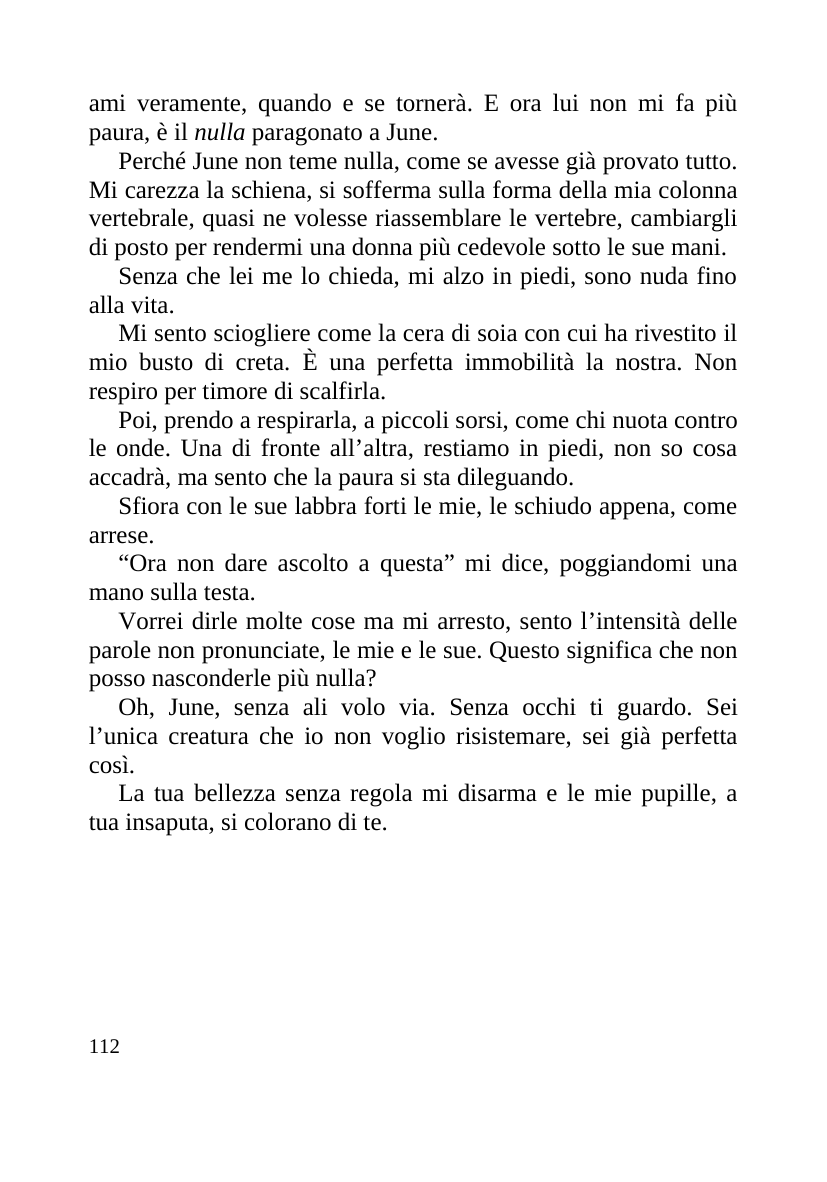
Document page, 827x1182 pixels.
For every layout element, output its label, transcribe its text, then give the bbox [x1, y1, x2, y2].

text “Ora non dare ascolto a questa” mi dice, poggiandomi una mano sulla testa. [88, 548, 738, 606]
text Vorrei dirle molte cose ma mi arresto, sento l’intensità delle parole non pronunciate, le mie e le sue. Questo significa che non posso nasconderle più nulla? [88, 606, 738, 692]
text Senza che lei me lo chieda, mi alzo in piedi, sono nuda fino alla vita. [88, 261, 738, 318]
text Mi sento sciogliere come la cera di soia con cui ha rivestito il mio busto di creta. è una perfetta immobilità la nostra. Non respiro per timore di scalfirla. [88, 318, 738, 405]
text La tua bellezza senza regola mi disarma e le mie pupille, a tua insaputa, si colorano di te. [88, 778, 738, 836]
text Poi, prendo a respirarla, a piccoli sorsi, come chi nuota contro le onde. Una di fronte all’altra, restiamo in piedi, non so cosa accadrà, ma sento che la paura si sta dileguando. [88, 405, 738, 491]
text Perché June non teme nulla, come se avesse già provato tutto. Mi carezza la schiena, si sofferma sulla forma della mia colonna vertebrale, quasi ne volesse riassemblare le vertebre, cambiargli di posto per rendermi una donna più cedevole sotto le sue mani. [88, 146, 738, 261]
text Sfiora con le sue labbra forti le mie, le schiudo appena, come arrese. [88, 491, 738, 548]
text ami veramente, quando e se tornerà. E ora lui non mi fa più paura, è il nulla paragonato a June. [88, 88, 738, 146]
text Oh, June, senza ali volo via. Senza occhi ti guardo. Sei l’unica creatura che io non voglio risistemare, sei già perfetta così. [88, 692, 738, 778]
